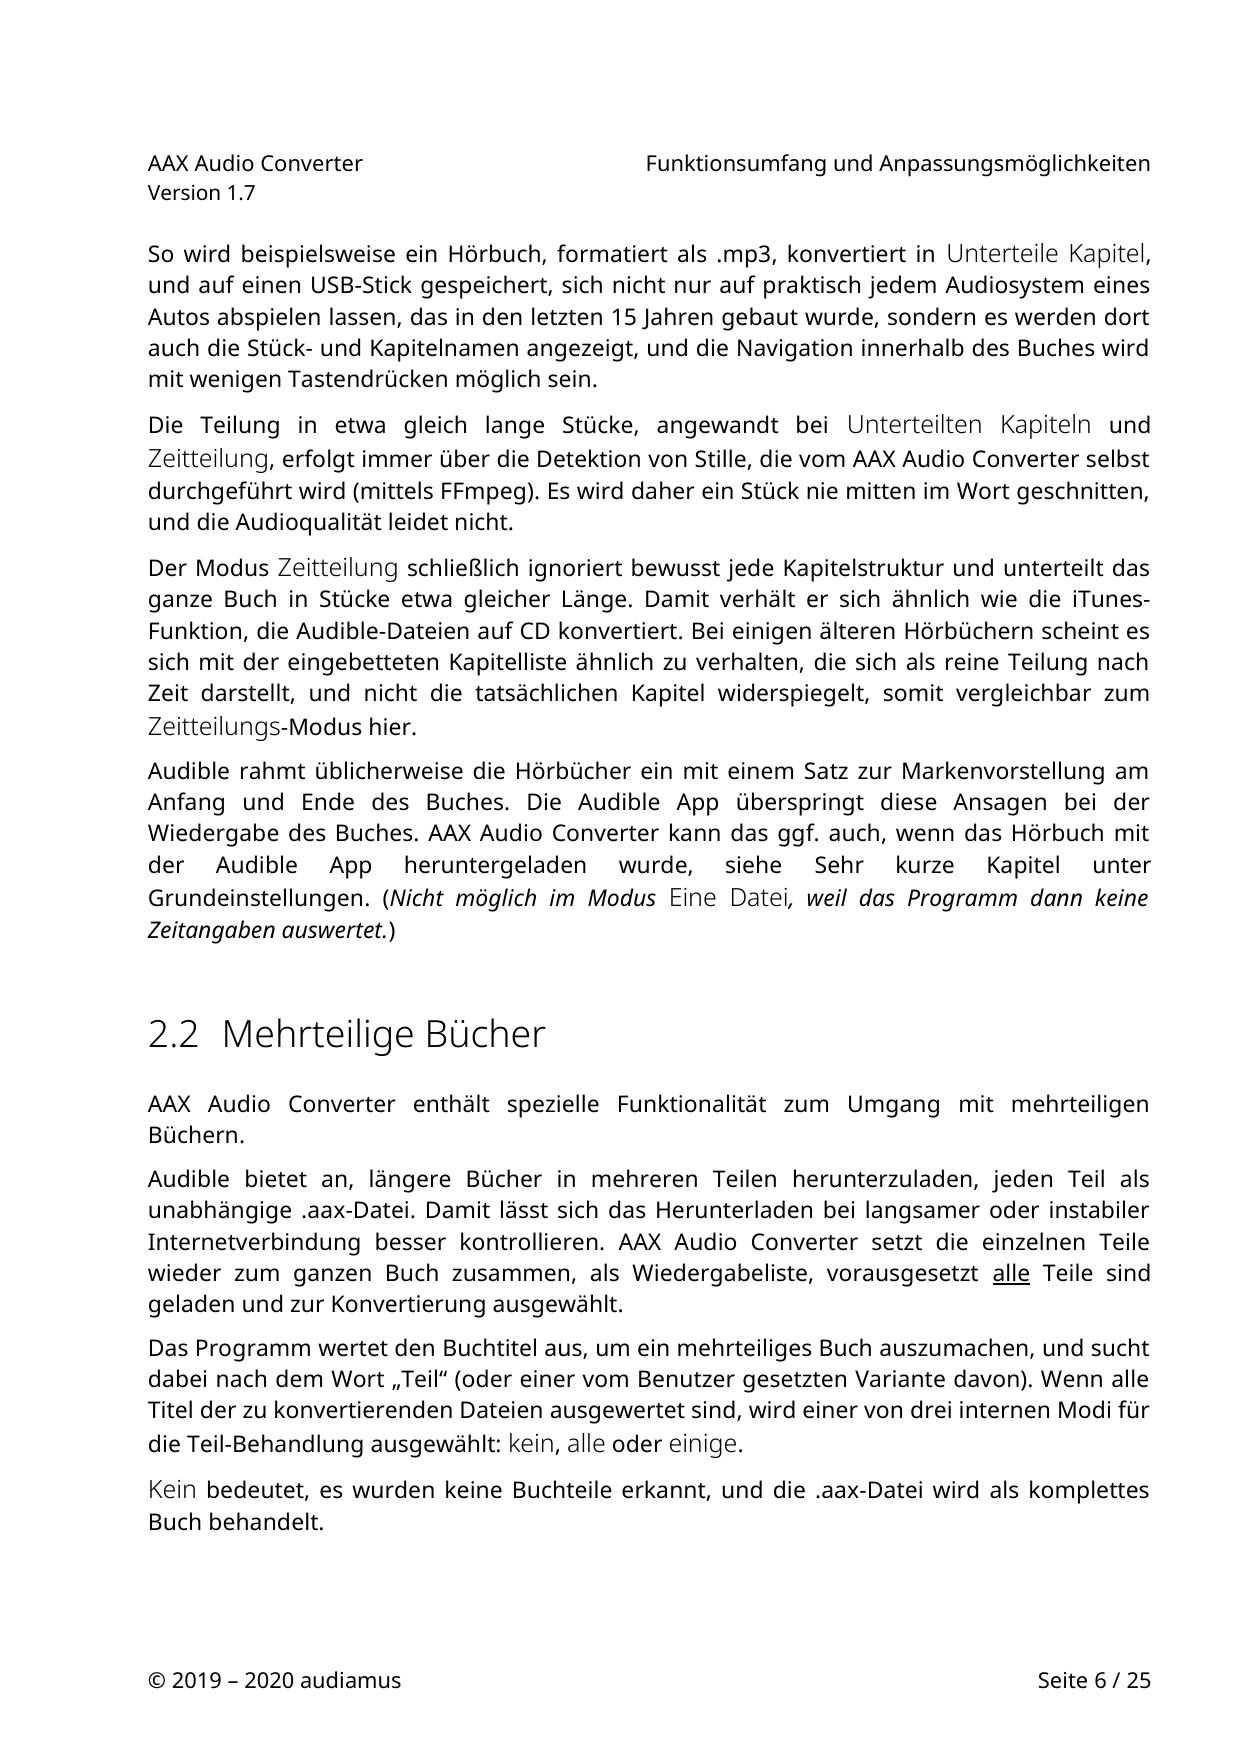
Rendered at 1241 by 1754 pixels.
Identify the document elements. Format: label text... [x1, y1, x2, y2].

text Das Programm wertet den Buchtitel aus, um ein mehrteiliges Buch auszumachen, und sucht dabei nach dem Wort „Teil“ (oder einer vom Benutzer gesetzten Variante davon). Wenn alle Titel der zu konvertierenden Dateien ausgewertet sind, wird einer von drei internen Modi für die Teil-Behandlung ausgewählt: kein, alle oder einige. [148, 1332, 1152, 1459]
text Kein bedeutet, es wurden keine Buchteile erkannt, und die .aax-Datei wird als komplettes Buch behandelt. [148, 1472, 1152, 1537]
text Die Teilung in etwa gleich lange Stücke, angewandt bei Unterteilten Kapiteln und Zeitteilung, erfolgt immer über die Detektion von Stille, die vom AAX Audio Converter selbst durchgeführt wird (mittels FFmpeg). Es wird daher ein Stück nie mitten im Wort geschnitten, und die Audioqualität leidet nicht. [148, 407, 1152, 537]
subtitle Mehrteilige Bücher [148, 1008, 1152, 1059]
text Audible rahmt üblicherweise die Hörbücher ein mit einem Satz zur Markenvorstellung am Anfang und Ende des Buches. Die Audible App überspringt diese Ansagen bei der Wiedergabe des Buches. AAX Audio Converter kann das ggf. auch, wenn das Hörbuch mit der Audible App heruntergeladen wurde, siehe Sehr kurze Kapitel unter Grundeinstellungen. (Nicht möglich im Modus Eine Datei, weil das Programm dann keine Zeitangaben auswertet.) [148, 755, 1152, 945]
text Audible bietet an, längere Bücher in mehreren Teilen herunterzuladen, jeden Teil als unabhängige .aax-Datei. Damit lässt sich das Herunterladen bei langsamer oder instabiler Internetverbindung besser kontrollieren. AAX Audio Converter setzt die einzelnen Teile wieder zum ganzen Buch zusammen, als Wiedergabeliste, vorausgesetzt alle Teile sind geladen und zur Konvertierung ausgewählt. [148, 1163, 1152, 1319]
text Der Modus Zeitteilung schließlich ignoriert bewusst jede Kapitelstruktur und unterteilt das ganze Buch in Stücke etwa gleicher Länge. Damit verhält er sich ähnlich wie die iTunes-Funktion, die Audible-Dateien auf CD konvertiert. Bei einigen älteren Hörbüchern scheint es sich mit der eingebetteten Kapitelliste ähnlich zu verhalten, die sich als reine Teilung nach Zeit darstellt, und nicht die tatsächlichen Kapitel widerspiegelt, somit vergleichbar zum Zeitteilungs-Modus hier. [148, 549, 1152, 742]
text AAX Audio Converter enthält spezielle Funktionalität zum Umgang mit mehrteiligen Büchern. [148, 1088, 1152, 1151]
text So wird beispielsweise ein Hörbuch, formatiert als .mp3, konvertiert in Unterteile Kapitel, und auf einen USB-Stick gespeichert, sich nicht nur auf praktisch jedem Audiosystem eines Autos abspielen lassen, das in den letzten 15 Jahren gebaut wurde, sondern es werden dort auch die Stück- und Kapitelnamen angezeigt, und die Navigation innerhalb des Buches wird mit wenigen Tastendrücken möglich sein. [148, 235, 1152, 394]
